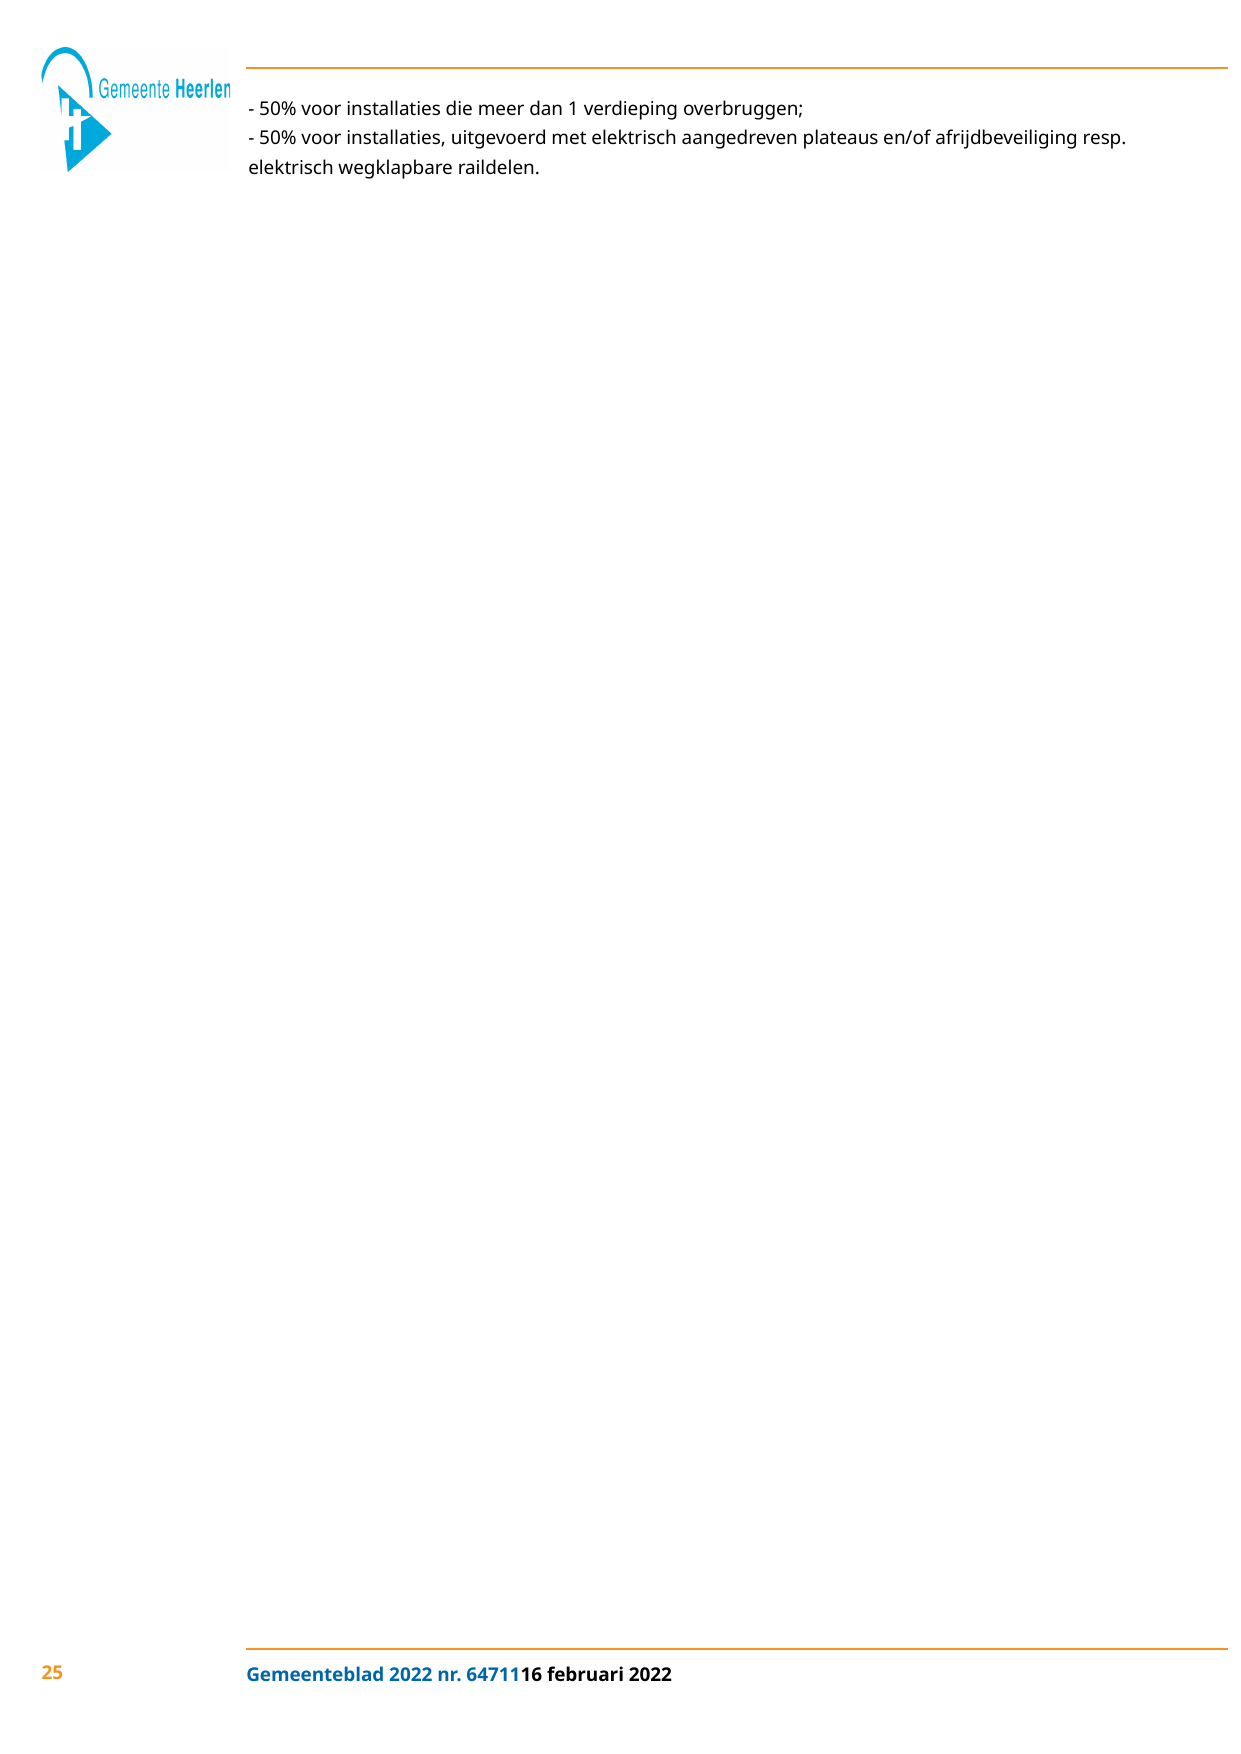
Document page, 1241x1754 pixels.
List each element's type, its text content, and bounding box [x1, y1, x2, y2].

text - 50% voor installaties, uitgevoerd met elektrisch aangedreven plateaus en/of afrijdbeveiliging resp. elektrisch wegklapbare raildelen. [248, 124, 1152, 180]
picture [41, 47, 231, 172]
text - 50% voor installaties die meer dan 1 verdieping overbruggen; [248, 95, 1152, 121]
picture [41, 47, 59, 70]
